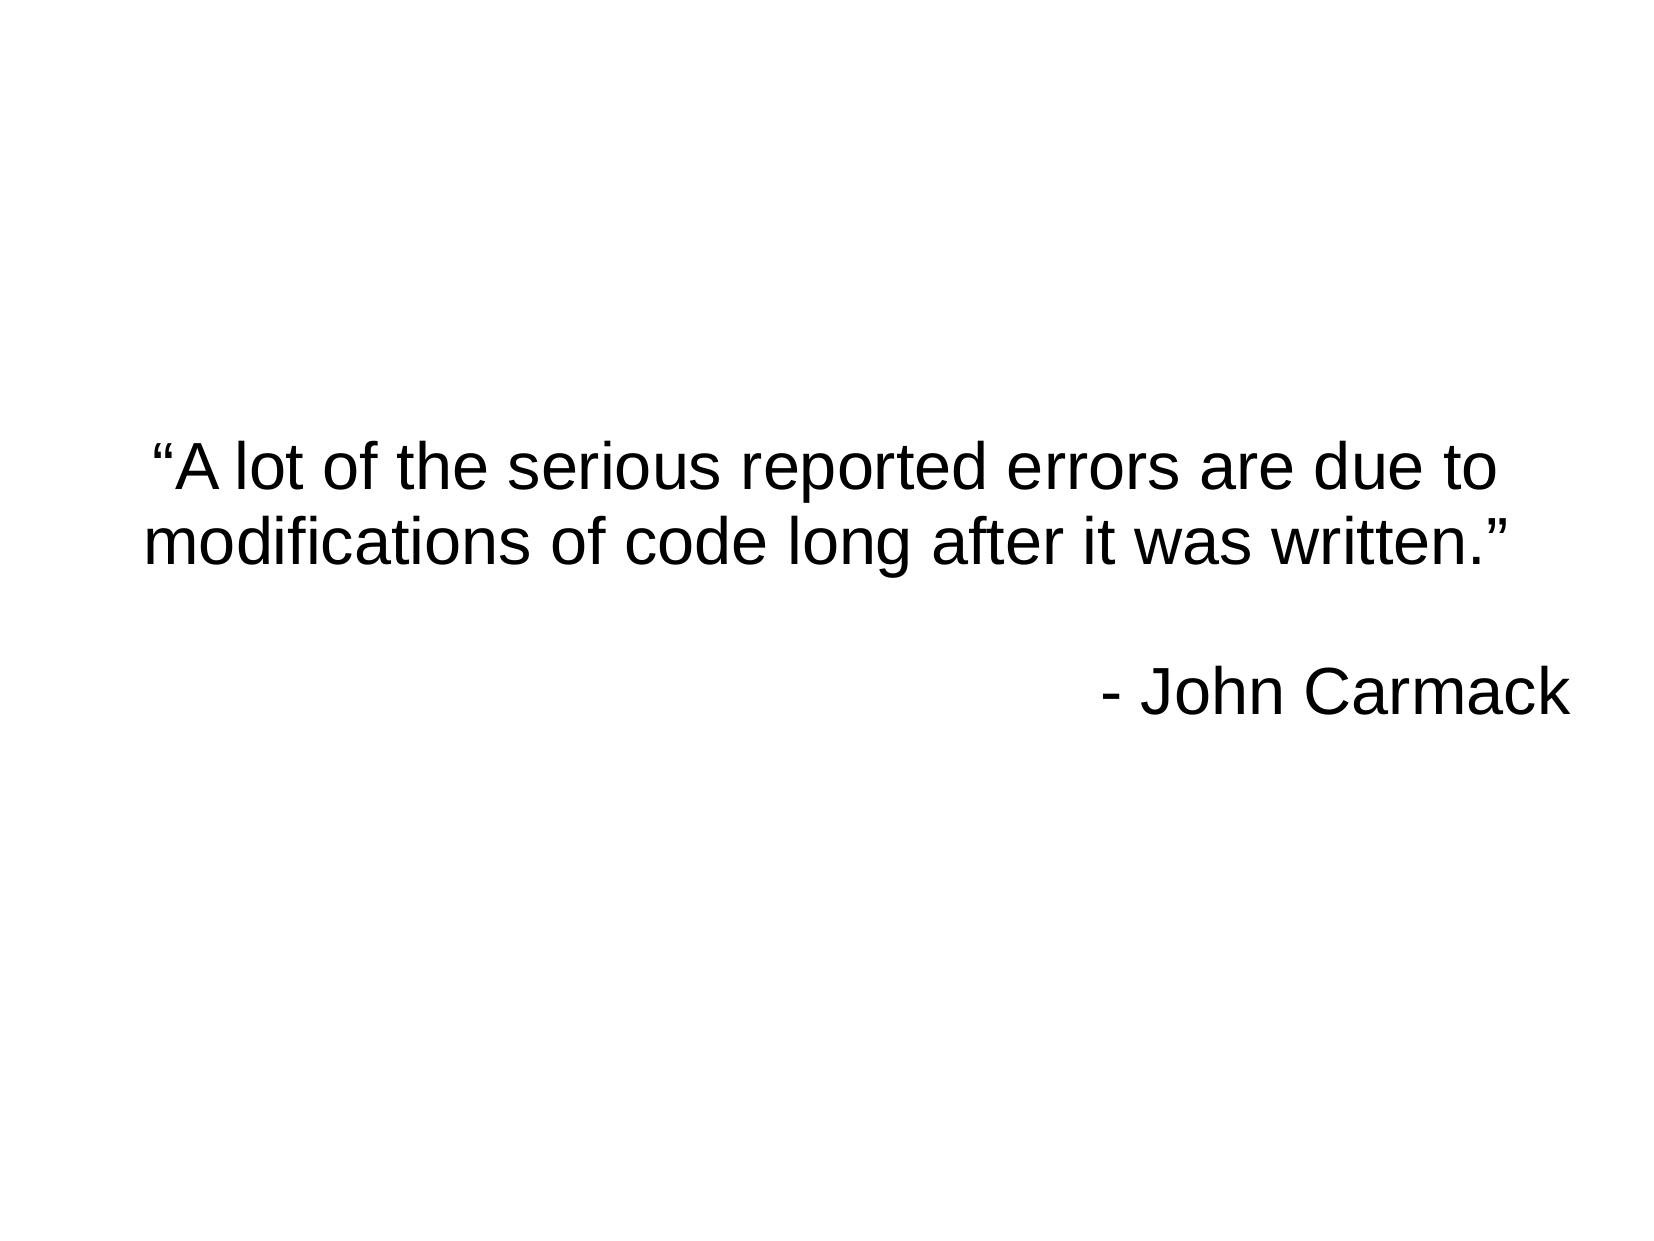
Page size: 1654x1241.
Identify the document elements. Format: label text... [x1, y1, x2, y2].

subtitle “A lot of the serious reported errors are due to modifications of code long after it was written.” - John Carmack [82, 49, 1571, 1109]
